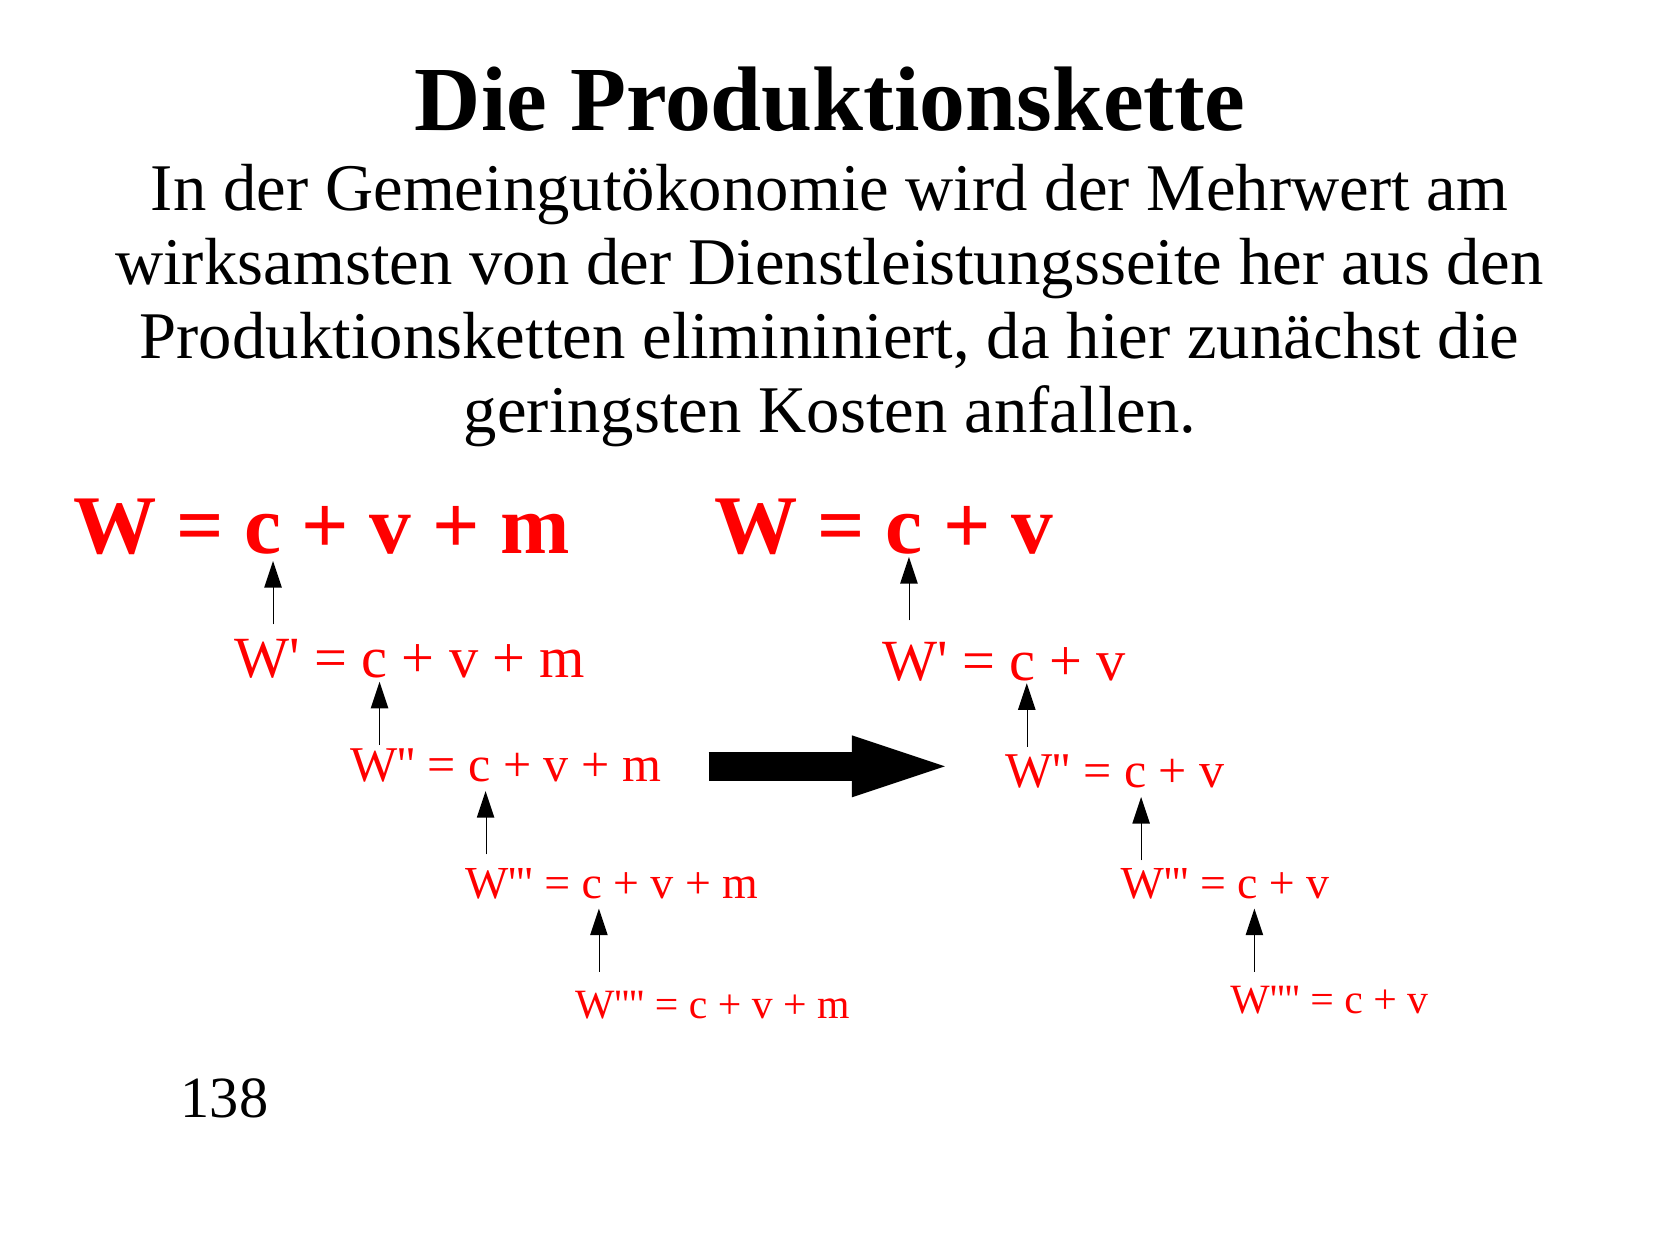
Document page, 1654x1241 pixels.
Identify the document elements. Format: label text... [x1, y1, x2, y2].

text_box W'' = c + v + m [335, 729, 695, 802]
text_box W''' = c + v [1105, 850, 1371, 922]
text_box W' = c + v [867, 620, 1188, 708]
text_box W'''' = c + v + m [560, 974, 881, 1041]
text_box Die Produktionskette In der Gemeingutökonomie wird der Mehrwert am wirksamsten von der Dienstleistungsseite her aus den Produktionsketten elimininiert, da hier zunächst die geringsten Kosten anfallen. [67, 41, 1595, 455]
text_box W'' = c + v [990, 735, 1276, 807]
text_box [5, 1057, 444, 1138]
text_box W = c + v + m [58, 472, 650, 597]
text_box W = c + v [700, 472, 1114, 581]
text_box W' = c + v + m [219, 618, 623, 706]
text_box W''' = c + v + m [450, 850, 791, 922]
text_box W'''' = c + v [1215, 968, 1466, 1035]
